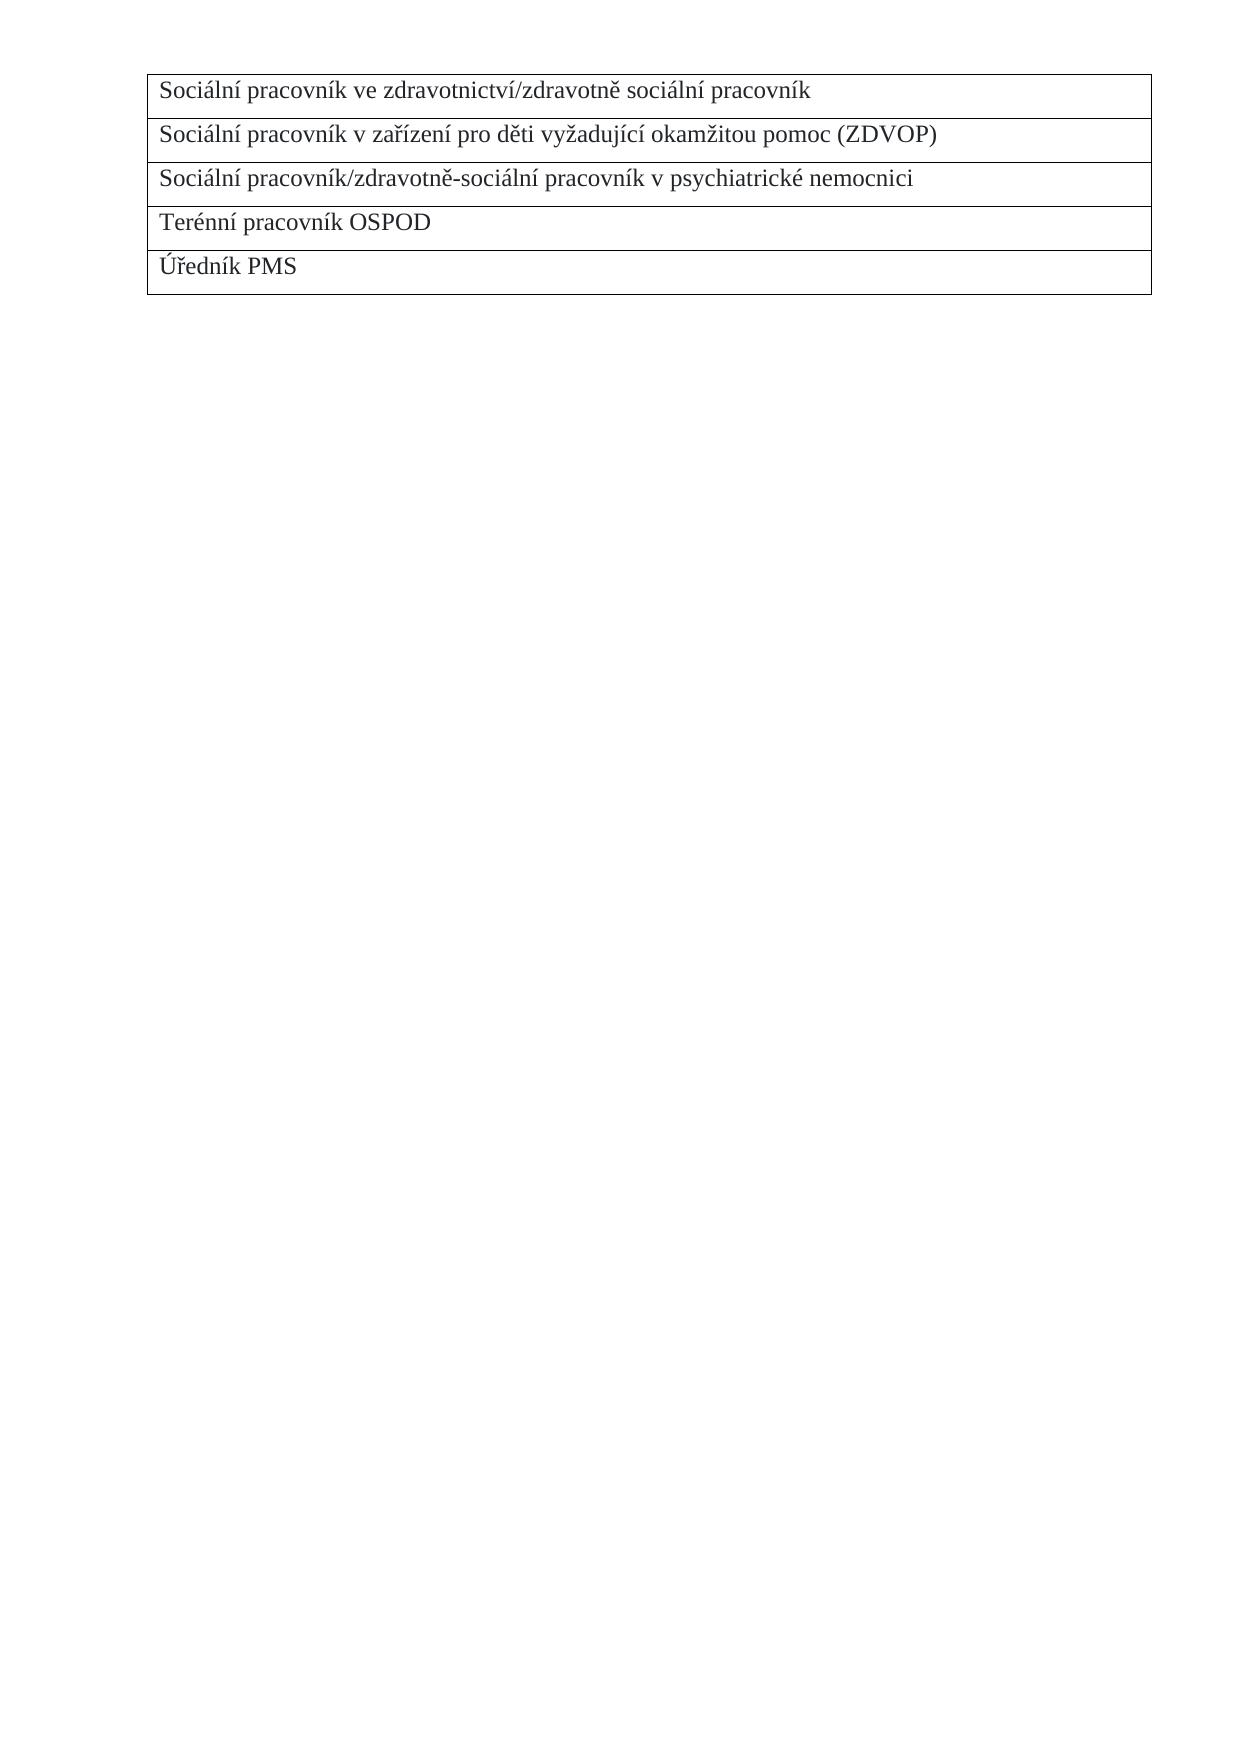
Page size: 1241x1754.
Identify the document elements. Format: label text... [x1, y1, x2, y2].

table_cell Sociální pracovník/zdravotně-sociální pracovník v psychiatrické nemocnici [148, 163, 1151, 206]
table_cell Terénní pracovník OSPOD [148, 207, 1151, 250]
table_cell Úředník PMS [148, 251, 1151, 294]
table_cell Sociální pracovník ve zdravotnictví/zdravotně sociální pracovník [148, 75, 1151, 118]
table_cell Sociální pracovník v zařízení pro děti vyžadující okamžitou pomoc (ZDVOP) [148, 119, 1151, 162]
